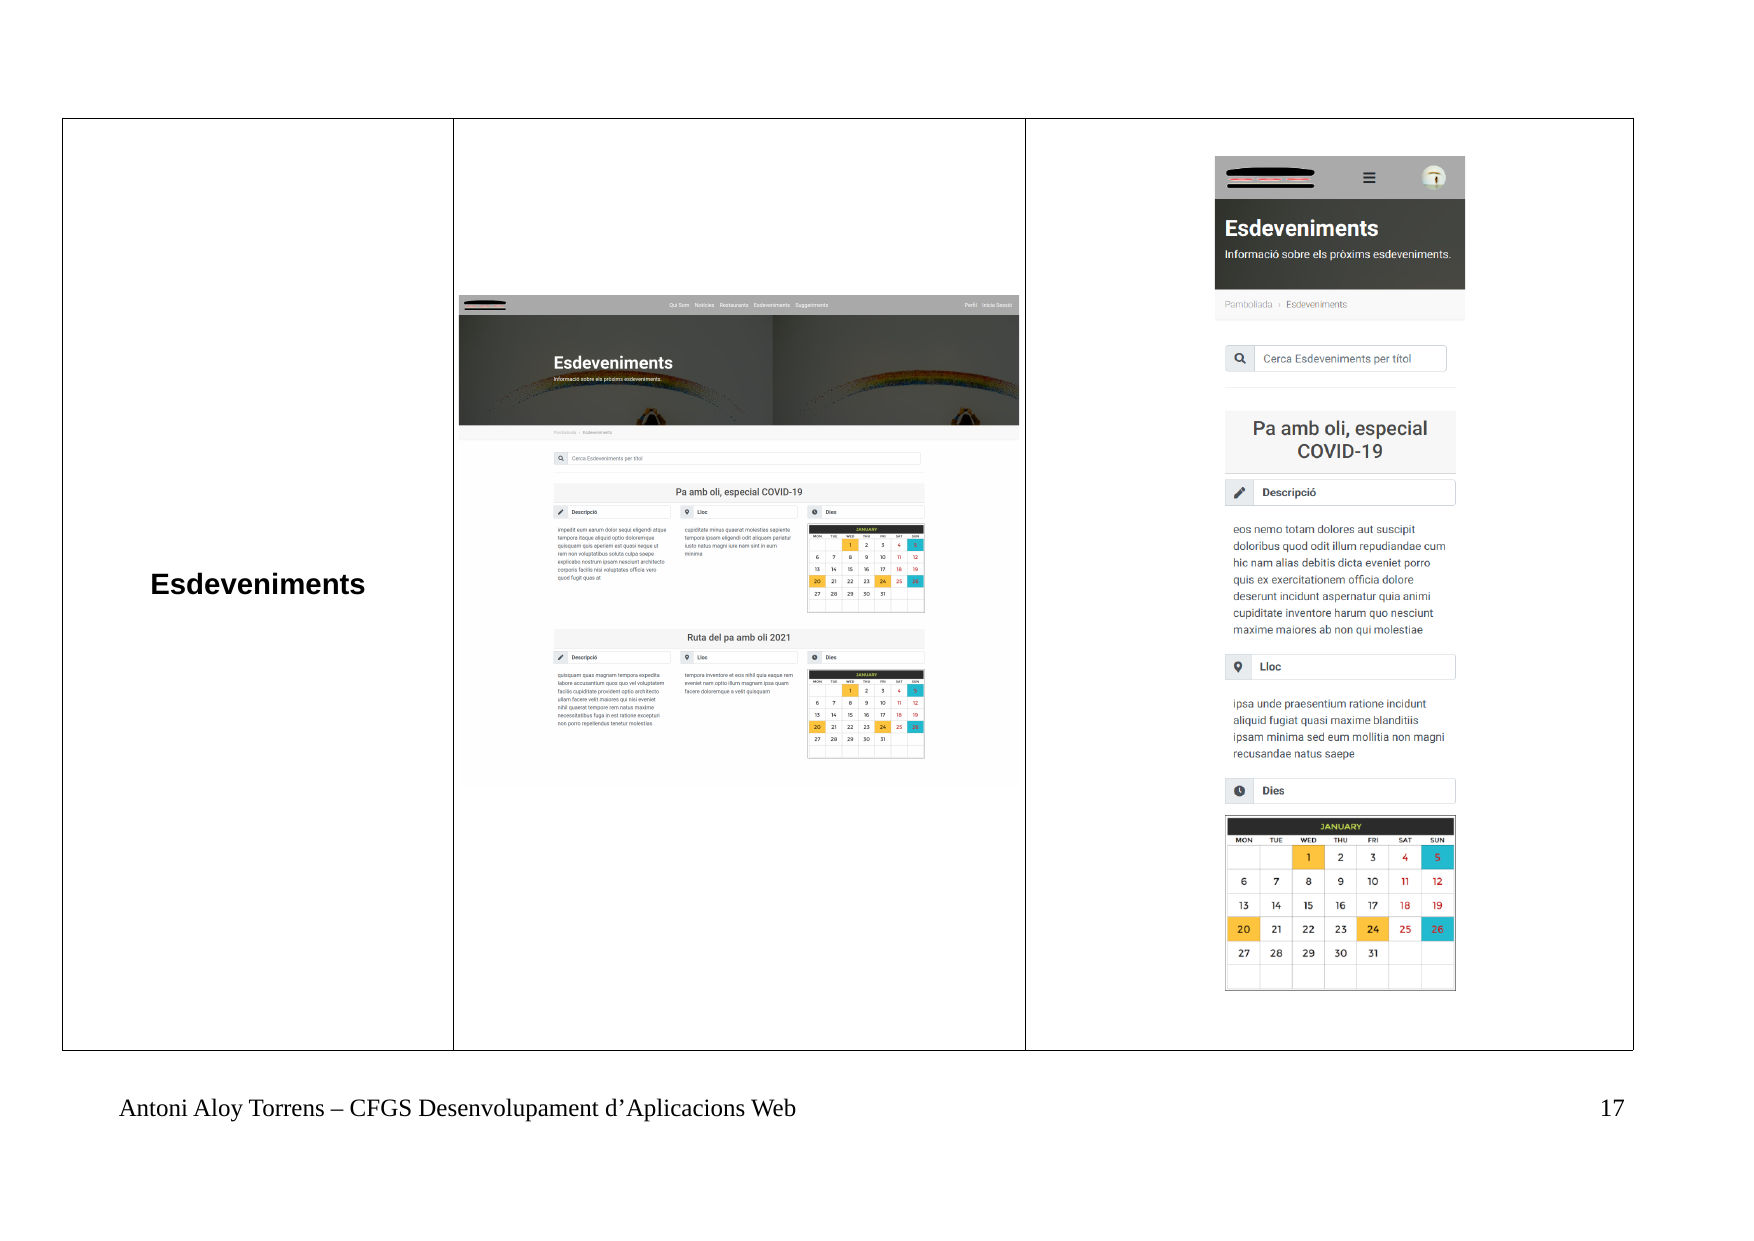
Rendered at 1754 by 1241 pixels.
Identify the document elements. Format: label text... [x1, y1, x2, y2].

table_cell Esdeveniments [63, 119, 453, 1050]
table_cell [454, 119, 1025, 1050]
table_cell [1026, 119, 1633, 1050]
picture [458, 295, 1020, 787]
